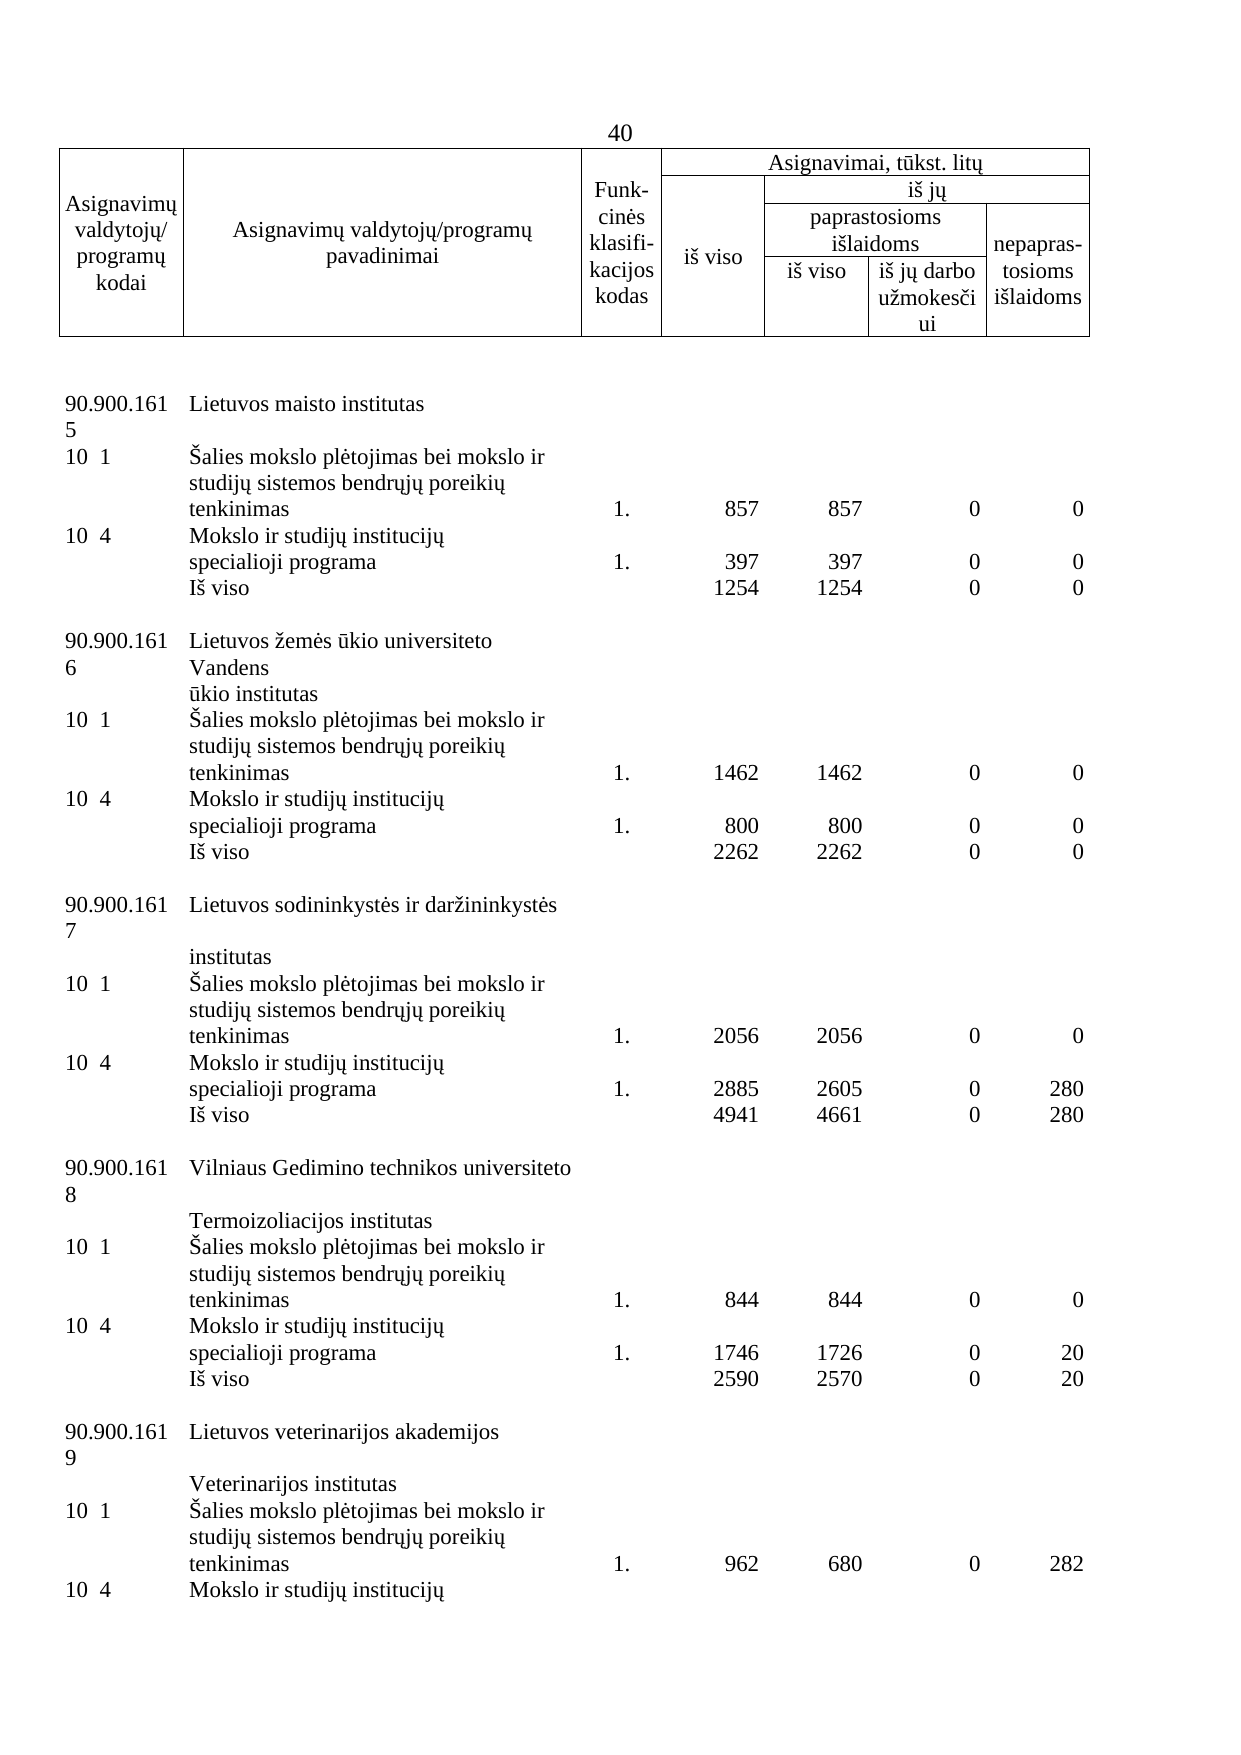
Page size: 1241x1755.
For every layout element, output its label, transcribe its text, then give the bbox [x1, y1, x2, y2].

table_cell studijų sistemos bendrųjų poreikių [183, 1523, 582, 1549]
table_cell [868, 680, 986, 706]
table_cell 2590 [661, 1365, 765, 1391]
table_cell [986, 1233, 1089, 1260]
table_cell Vilniaus Gedimino technikos universiteto [183, 1154, 582, 1207]
table_cell [582, 996, 661, 1022]
table_cell [661, 1260, 765, 1286]
table_cell specialioji programa [183, 1339, 582, 1365]
table_cell 10 1 [59, 1233, 183, 1260]
table_cell [765, 1497, 868, 1523]
table_cell [986, 996, 1089, 1022]
table_cell [183, 337, 582, 364]
table_cell [868, 364, 986, 390]
table_cell tenkinimas [183, 1023, 582, 1049]
table_cell [868, 1049, 986, 1075]
table_cell Lietuvos sodininkystės ir daržininkystės [183, 891, 582, 943]
table_cell [765, 733, 868, 759]
table_cell [661, 944, 765, 970]
table_cell [765, 864, 868, 891]
table_cell 0 [986, 1023, 1089, 1049]
table_cell [582, 601, 661, 627]
table_cell [868, 601, 986, 627]
table_cell Šalies mokslo plėtojimas bei mokslo ir [183, 706, 582, 733]
table_cell [183, 364, 582, 390]
table_cell 10 4 [59, 1049, 183, 1075]
table_cell [661, 864, 765, 891]
table_cell tenkinimas [183, 759, 582, 785]
table_cell [661, 996, 765, 1022]
table_cell [986, 733, 1089, 759]
table_cell 90.900.1615 [59, 390, 183, 443]
table_cell [59, 1102, 183, 1128]
table_cell 800 [661, 812, 765, 838]
table_cell [765, 1471, 868, 1497]
table_cell 1746 [661, 1339, 765, 1365]
table_cell 2056 [765, 1023, 868, 1049]
table_cell Šalies mokslo plėtojimas bei mokslo ir [183, 1233, 582, 1260]
table_cell Iš viso [183, 838, 582, 864]
table_cell [183, 1391, 582, 1418]
table_cell 10 1 [59, 970, 183, 996]
table_cell [661, 970, 765, 996]
table_cell [765, 996, 868, 1022]
table_cell studijų sistemos bendrųjų poreikių [183, 733, 582, 759]
table_cell 280 [986, 1102, 1089, 1128]
table_cell [582, 1471, 661, 1497]
table_cell [986, 522, 1089, 548]
table_cell [582, 733, 661, 759]
table_cell 0 [868, 812, 986, 838]
table_cell 1254 [765, 575, 868, 601]
table_cell [582, 785, 661, 812]
table_cell [59, 1207, 183, 1233]
table_cell 90.900.1619 [59, 1418, 183, 1471]
table_cell [765, 1233, 868, 1260]
table_cell [59, 1286, 183, 1312]
table_header Asignavimų valdytojų/programų pavadinimai [184, 149, 581, 336]
table_cell [582, 970, 661, 996]
table_cell [986, 864, 1089, 891]
table_cell [183, 1128, 582, 1154]
table_cell [765, 1128, 868, 1154]
table_cell [765, 469, 868, 495]
table_cell 397 [661, 548, 765, 574]
table_cell [986, 1154, 1089, 1207]
table_cell [59, 1523, 183, 1549]
table_cell 2056 [661, 1023, 765, 1049]
table_cell [986, 1313, 1089, 1339]
table_cell [661, 733, 765, 759]
table_cell tenkinimas [183, 495, 582, 522]
table_cell 90.900.1617 [59, 891, 183, 943]
table_cell [661, 680, 765, 706]
table_cell Mokslo ir studijų institucijų [183, 1049, 582, 1075]
table_cell 0 [986, 812, 1089, 838]
table_cell studijų sistemos bendrųjų poreikių [183, 1260, 582, 1286]
table_cell Šalies mokslo plėtojimas bei mokslo ir [183, 1497, 582, 1523]
table_cell [661, 1128, 765, 1154]
table_cell 0 [868, 759, 986, 785]
table_cell [868, 522, 986, 548]
table_cell [661, 785, 765, 812]
table_cell 90.900.1618 [59, 1154, 183, 1207]
table_cell [765, 364, 868, 390]
table_cell 844 [661, 1286, 765, 1312]
table_cell Mokslo ir studijų institucijų [183, 1313, 582, 1339]
table_header Asignavimų valdytojų/ programų kodai [60, 149, 183, 336]
table_cell [986, 1128, 1089, 1154]
table_cell [582, 1049, 661, 1075]
table_cell [582, 443, 661, 469]
table_cell 4941 [661, 1102, 765, 1128]
table_cell [868, 1233, 986, 1260]
table_cell 857 [765, 495, 868, 522]
table_cell [59, 1550, 183, 1576]
table_cell [661, 1576, 765, 1602]
table_cell [582, 944, 661, 970]
table_cell 0 [868, 838, 986, 864]
table_cell [986, 1049, 1089, 1075]
table_cell 0 [986, 495, 1089, 522]
table_cell 1. [582, 1075, 661, 1102]
table_cell institutas [183, 944, 582, 970]
table_cell 0 [868, 1550, 986, 1576]
table_cell [582, 1576, 661, 1602]
table_cell [582, 575, 661, 601]
table_cell [59, 469, 183, 495]
table_cell 10 1 [59, 706, 183, 733]
table_cell [986, 970, 1089, 996]
table_cell 0 [868, 1023, 986, 1049]
table_cell [868, 1418, 986, 1471]
table_cell 800 [765, 812, 868, 838]
table_cell 397 [765, 548, 868, 574]
table_cell [868, 706, 986, 733]
table_cell [582, 1102, 661, 1128]
table_cell [59, 1075, 183, 1102]
table_cell [59, 812, 183, 838]
table_cell Lietuvos maisto institutas [183, 390, 582, 443]
table_cell [661, 1497, 765, 1523]
table_cell [582, 1497, 661, 1523]
table_cell [986, 1391, 1089, 1418]
table_cell [582, 1128, 661, 1154]
table_cell [59, 495, 183, 522]
table_cell 0 [868, 1102, 986, 1128]
table_cell [868, 1128, 986, 1154]
table_cell [582, 891, 661, 943]
table_cell 0 [868, 1339, 986, 1365]
table_cell 857 [661, 495, 765, 522]
table_cell Mokslo ir studijų institucijų [183, 522, 582, 548]
table_cell 2262 [765, 838, 868, 864]
table_cell [582, 522, 661, 548]
table_cell [765, 970, 868, 996]
table_cell [765, 1576, 868, 1602]
table_cell [868, 1260, 986, 1286]
table_cell [765, 522, 868, 548]
table_cell [183, 601, 582, 627]
table_cell 1462 [661, 759, 765, 785]
table_cell 90.900.1616 [59, 627, 183, 680]
table_cell [986, 1497, 1089, 1523]
table_cell [868, 469, 986, 495]
table_cell [582, 1313, 661, 1339]
table_cell [868, 337, 986, 364]
table_cell 1. [582, 548, 661, 574]
table_cell [765, 601, 868, 627]
table_cell [765, 1207, 868, 1233]
table_cell [868, 1576, 986, 1602]
table_cell [661, 627, 765, 680]
table_cell [986, 891, 1089, 943]
table_cell studijų sistemos bendrųjų poreikių [183, 996, 582, 1022]
table_cell 10 1 [59, 1497, 183, 1523]
table_cell 1. [582, 495, 661, 522]
table_cell studijų sistemos bendrųjų poreikių [183, 469, 582, 495]
table_cell [868, 944, 986, 970]
table_cell [582, 1260, 661, 1286]
table_cell 0 [986, 548, 1089, 574]
table_cell 2885 [661, 1075, 765, 1102]
table_cell [661, 1471, 765, 1497]
table_cell [868, 733, 986, 759]
table_cell [986, 1523, 1089, 1549]
table_cell nepapras-tosioms išlaidoms [987, 204, 1089, 336]
table_cell 0 [986, 1286, 1089, 1312]
table_cell [765, 944, 868, 970]
table_cell [661, 1313, 765, 1339]
table_cell [765, 1154, 868, 1207]
table_cell 0 [868, 1286, 986, 1312]
table_cell [765, 1049, 868, 1075]
table_cell [986, 1260, 1089, 1286]
table_cell 20 [986, 1365, 1089, 1391]
table_cell [59, 1471, 183, 1497]
table_cell [868, 1154, 986, 1207]
table_cell [582, 1418, 661, 1471]
table_cell [582, 706, 661, 733]
table_cell [582, 1523, 661, 1549]
table_cell [765, 1260, 868, 1286]
table_cell [986, 785, 1089, 812]
table_cell 0 [868, 548, 986, 574]
table_cell [661, 891, 765, 943]
table_cell 844 [765, 1286, 868, 1312]
table_cell [986, 601, 1089, 627]
table_cell [59, 1128, 183, 1154]
table_cell specialioji programa [183, 812, 582, 838]
table_cell Iš viso [183, 1365, 582, 1391]
table_cell specialioji programa [183, 548, 582, 574]
table_cell [661, 1049, 765, 1075]
table_cell [986, 469, 1089, 495]
table_cell [59, 1365, 183, 1391]
table_cell [59, 1023, 183, 1049]
table_cell 10 1 [59, 443, 183, 469]
table_cell 1726 [765, 1339, 868, 1365]
table_cell [986, 1418, 1089, 1471]
table_cell [661, 601, 765, 627]
table_cell [582, 1233, 661, 1260]
table_cell 1. [582, 759, 661, 785]
table_cell [765, 443, 868, 469]
table_cell [986, 390, 1089, 443]
table_cell [986, 1207, 1089, 1233]
table_cell 1. [582, 812, 661, 838]
table_cell [765, 891, 868, 943]
table_cell [868, 970, 986, 996]
table_cell [868, 1523, 986, 1549]
table_cell 0 [868, 575, 986, 601]
table_cell 1. [582, 1286, 661, 1312]
table_cell 1. [582, 1023, 661, 1049]
table_cell [661, 469, 765, 495]
table_cell tenkinimas [183, 1550, 582, 1576]
table_cell [582, 364, 661, 390]
table_cell [765, 785, 868, 812]
table_cell [868, 1471, 986, 1497]
table_cell Iš viso [183, 575, 582, 601]
table_cell [986, 443, 1089, 469]
table_cell [59, 601, 183, 627]
table_cell 1. [582, 1339, 661, 1365]
table_cell [59, 944, 183, 970]
table_header Asignavimai, tūkst. litų [662, 149, 1089, 175]
table_cell iš jų [765, 176, 1089, 202]
table_cell [582, 838, 661, 864]
table_cell [59, 1339, 183, 1365]
table_cell [868, 996, 986, 1022]
table_cell 0 [868, 1075, 986, 1102]
table_cell Iš viso [183, 1102, 582, 1128]
table_cell iš jų darbo užmokesčiui [869, 257, 986, 336]
table_cell [582, 864, 661, 891]
table_cell [59, 680, 183, 706]
table_cell [59, 364, 183, 390]
table_cell 2605 [765, 1075, 868, 1102]
table_cell 1. [582, 1550, 661, 1576]
table_cell [986, 706, 1089, 733]
table_cell [661, 443, 765, 469]
table_cell [765, 390, 868, 443]
table_cell 680 [765, 1550, 868, 1576]
table_cell [868, 443, 986, 469]
table_cell [868, 1391, 986, 1418]
table_cell [986, 1576, 1089, 1602]
table_cell Veterinarijos institutas [183, 1471, 582, 1497]
table_cell [765, 1391, 868, 1418]
table_cell [661, 522, 765, 548]
table_cell 282 [986, 1550, 1089, 1576]
table_cell [986, 944, 1089, 970]
table_cell [868, 1207, 986, 1233]
table_cell [582, 390, 661, 443]
table_cell [986, 337, 1089, 364]
table_cell 20 [986, 1339, 1089, 1365]
table_cell [661, 337, 765, 364]
table_cell [183, 864, 582, 891]
table_cell Termoizoliacijos institutas [183, 1207, 582, 1233]
table_cell [59, 733, 183, 759]
table_cell 0 [868, 1365, 986, 1391]
table_cell [582, 469, 661, 495]
table_cell [59, 996, 183, 1022]
table_cell 4661 [765, 1102, 868, 1128]
table_cell [868, 1497, 986, 1523]
table_cell [986, 364, 1089, 390]
table_cell tenkinimas [183, 1286, 582, 1312]
table_cell [868, 785, 986, 812]
table_header Funk-cinės klasifi-kacijos kodas [582, 149, 661, 336]
table_cell 280 [986, 1075, 1089, 1102]
table_cell [59, 548, 183, 574]
table_cell ūkio institutas [183, 680, 582, 706]
table_cell [661, 1233, 765, 1260]
table_cell specialioji programa [183, 1075, 582, 1102]
table_cell [59, 759, 183, 785]
table_cell [661, 364, 765, 390]
table_cell 1254 [661, 575, 765, 601]
table_cell [986, 1471, 1089, 1497]
table_cell [661, 706, 765, 733]
table_cell [986, 680, 1089, 706]
table_cell [868, 1313, 986, 1339]
table_cell [661, 1207, 765, 1233]
table_cell [661, 1523, 765, 1549]
table_cell 0 [868, 495, 986, 522]
table_cell Šalies mokslo plėtojimas bei mokslo ir [183, 443, 582, 469]
table_cell [765, 337, 868, 364]
table_cell [868, 390, 986, 443]
table_cell [582, 337, 661, 364]
table_cell [868, 864, 986, 891]
table_cell 0 [986, 838, 1089, 864]
table_cell [868, 891, 986, 943]
table_cell paprastosioms išlaidoms [765, 204, 986, 256]
table_cell 10 4 [59, 1313, 183, 1339]
table_cell Mokslo ir studijų institucijų [183, 1576, 582, 1602]
table_cell 10 4 [59, 1576, 183, 1602]
table_cell 1462 [765, 759, 868, 785]
table_cell [765, 706, 868, 733]
table_cell [765, 627, 868, 680]
table_cell Mokslo ir studijų institucijų [183, 785, 582, 812]
table_cell [59, 337, 183, 364]
table_cell [59, 838, 183, 864]
table_cell Šalies mokslo plėtojimas bei mokslo ir [183, 970, 582, 996]
table_cell 10 4 [59, 785, 183, 812]
table_cell [765, 680, 868, 706]
table_cell Lietuvos žemės ūkio universiteto Vandens [183, 627, 582, 680]
table_cell [661, 1154, 765, 1207]
table_cell [59, 1260, 183, 1286]
table_cell 0 [986, 575, 1089, 601]
table_cell [661, 1418, 765, 1471]
table_cell 0 [986, 759, 1089, 785]
table_cell [868, 627, 986, 680]
table_cell iš viso [765, 257, 868, 336]
table_cell [661, 1391, 765, 1418]
table_cell [582, 627, 661, 680]
table_cell [661, 390, 765, 443]
table_cell [765, 1418, 868, 1471]
table_cell [986, 627, 1089, 680]
table_cell [582, 1207, 661, 1233]
table_cell 2570 [765, 1365, 868, 1391]
table_cell 962 [661, 1550, 765, 1576]
table_cell 10 4 [59, 522, 183, 548]
table_cell [59, 864, 183, 891]
table_cell [59, 575, 183, 601]
table_cell [582, 680, 661, 706]
table_cell [582, 1391, 661, 1418]
table_cell [582, 1154, 661, 1207]
table_cell 2262 [661, 838, 765, 864]
table_cell Lietuvos veterinarijos akademijos [183, 1418, 582, 1471]
table_cell [59, 1391, 183, 1418]
table_cell [582, 1365, 661, 1391]
table_cell iš viso [662, 176, 764, 336]
table_cell [765, 1523, 868, 1549]
table_cell [765, 1313, 868, 1339]
